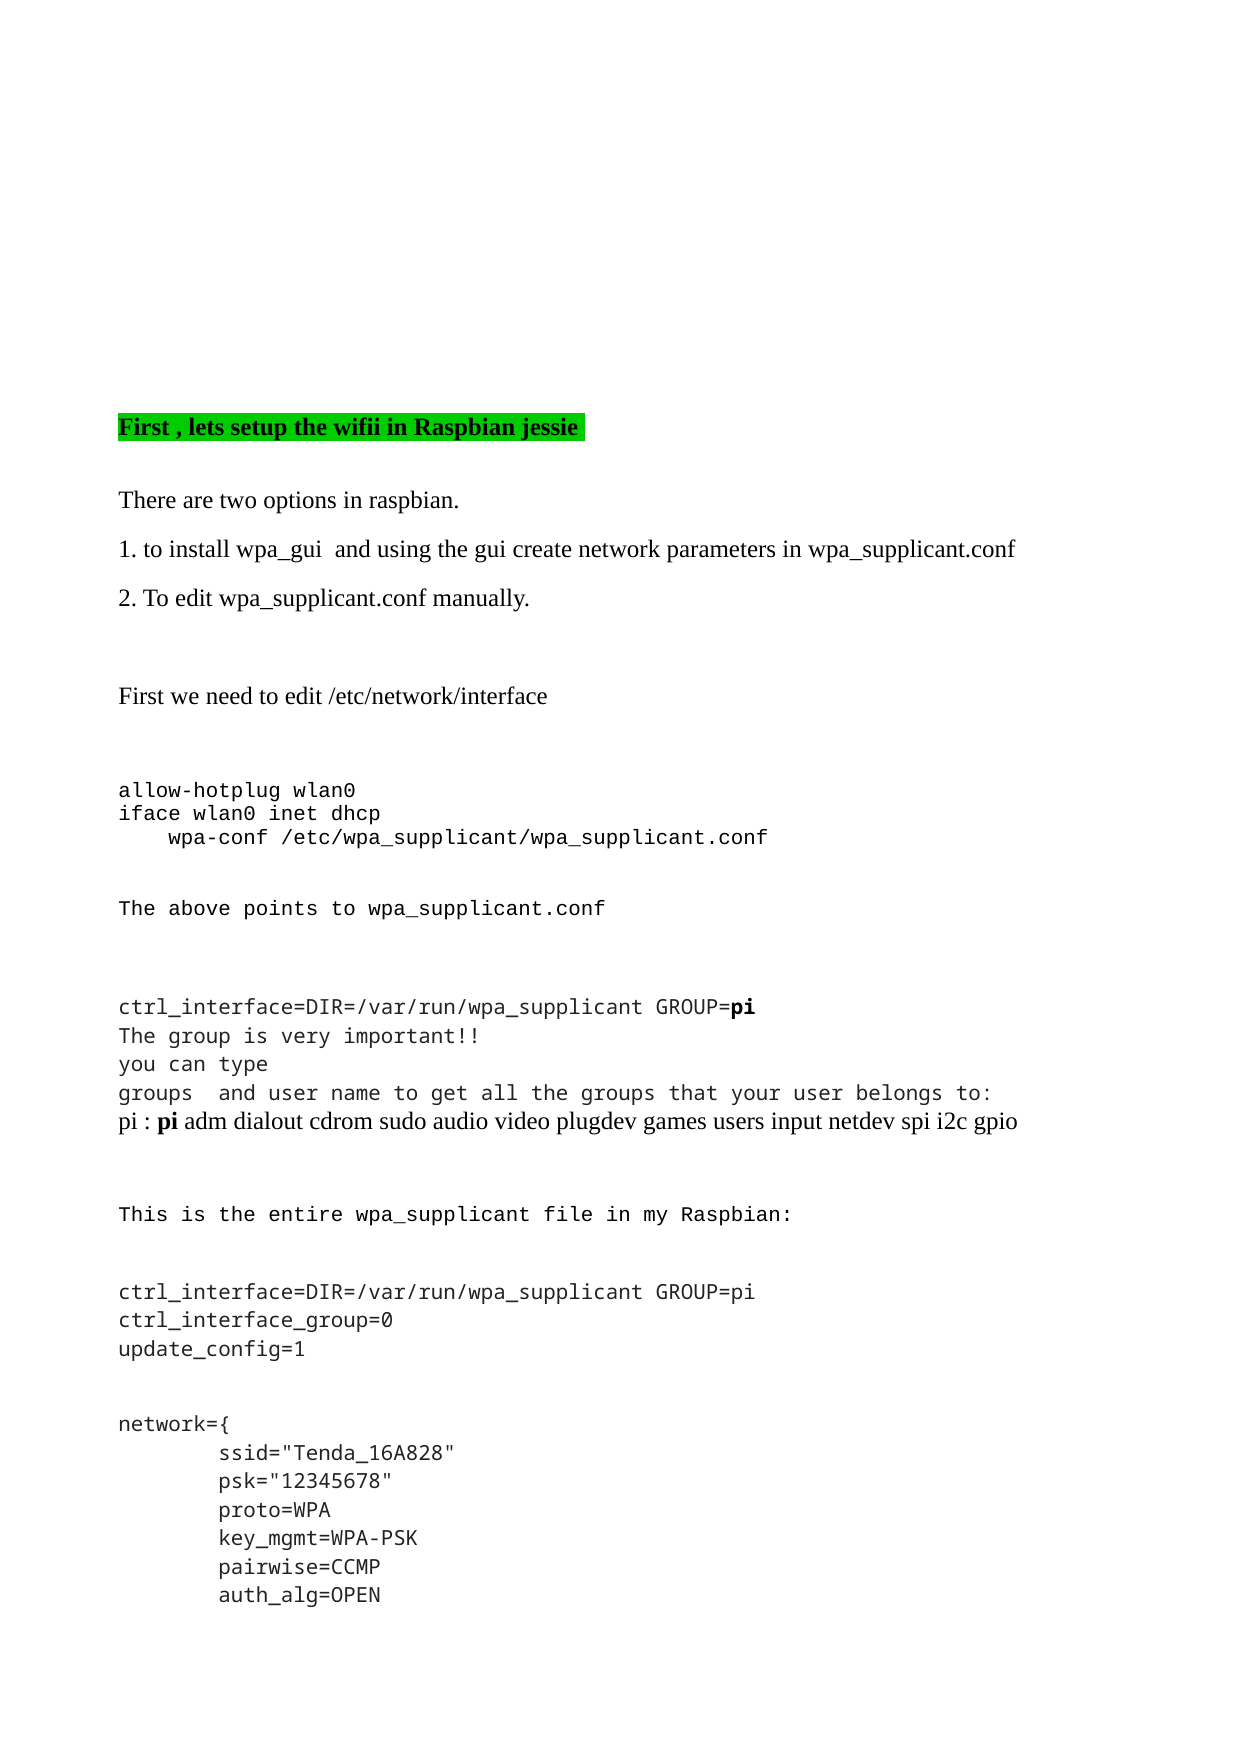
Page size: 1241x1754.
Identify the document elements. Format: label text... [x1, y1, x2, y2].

text ssid="Tenda_16A828" [118, 1438, 1122, 1466]
text ctrl_interface=DIR=/var/run/wpa_supplicant GROUP=pi [118, 1277, 1122, 1305]
text 2. To edit wpa_supplicant.conf manually. [118, 583, 1122, 612]
text pairwise=CCMP [118, 1552, 1122, 1580]
text allow-hotplug wlan0 [118, 779, 1122, 803]
text First , lets setup the wifii in Raspbian jessie [118, 412, 1122, 441]
text iface wlan0 inet dhcp [118, 803, 1122, 827]
text First we need to edit /etc/network/interface [118, 681, 1122, 710]
text psk="12345678" [118, 1466, 1122, 1495]
text wpa-conf /etc/wpa_supplicant/wpa_supplicant.conf [118, 827, 1122, 851]
text groups and user name to get all the groups that your user belongs to: [118, 1078, 1122, 1106]
text The above points to wpa_supplicant.conf [118, 898, 1122, 921]
text This is the entire wpa_supplicant file in my Raspbian: [118, 1204, 1122, 1228]
text proto=WPA [118, 1495, 1122, 1523]
text ctrl_interface=DIR=/var/run/wpa_supplicant GROUP=pi [118, 992, 1122, 1021]
text auth_alg=OPEN [118, 1580, 1122, 1609]
text The group is very important!! [118, 1021, 1122, 1049]
text 1. to install wpa_gui and using the gui create network parameters in wpa_supplicant.conf [118, 534, 1122, 563]
text update_config=1 [118, 1334, 1122, 1362]
text key_mgmt=WPA-PSK [118, 1523, 1122, 1552]
text you can type [118, 1049, 1122, 1078]
text ctrl_interface_group=0 [118, 1305, 1122, 1334]
text network={ [118, 1409, 1122, 1438]
text pi : pi adm dialout cdrom sudo audio video plugdev games users input netdev spi i2c gpio [118, 1106, 1122, 1135]
text There are two options in raspbian. [118, 485, 1122, 514]
